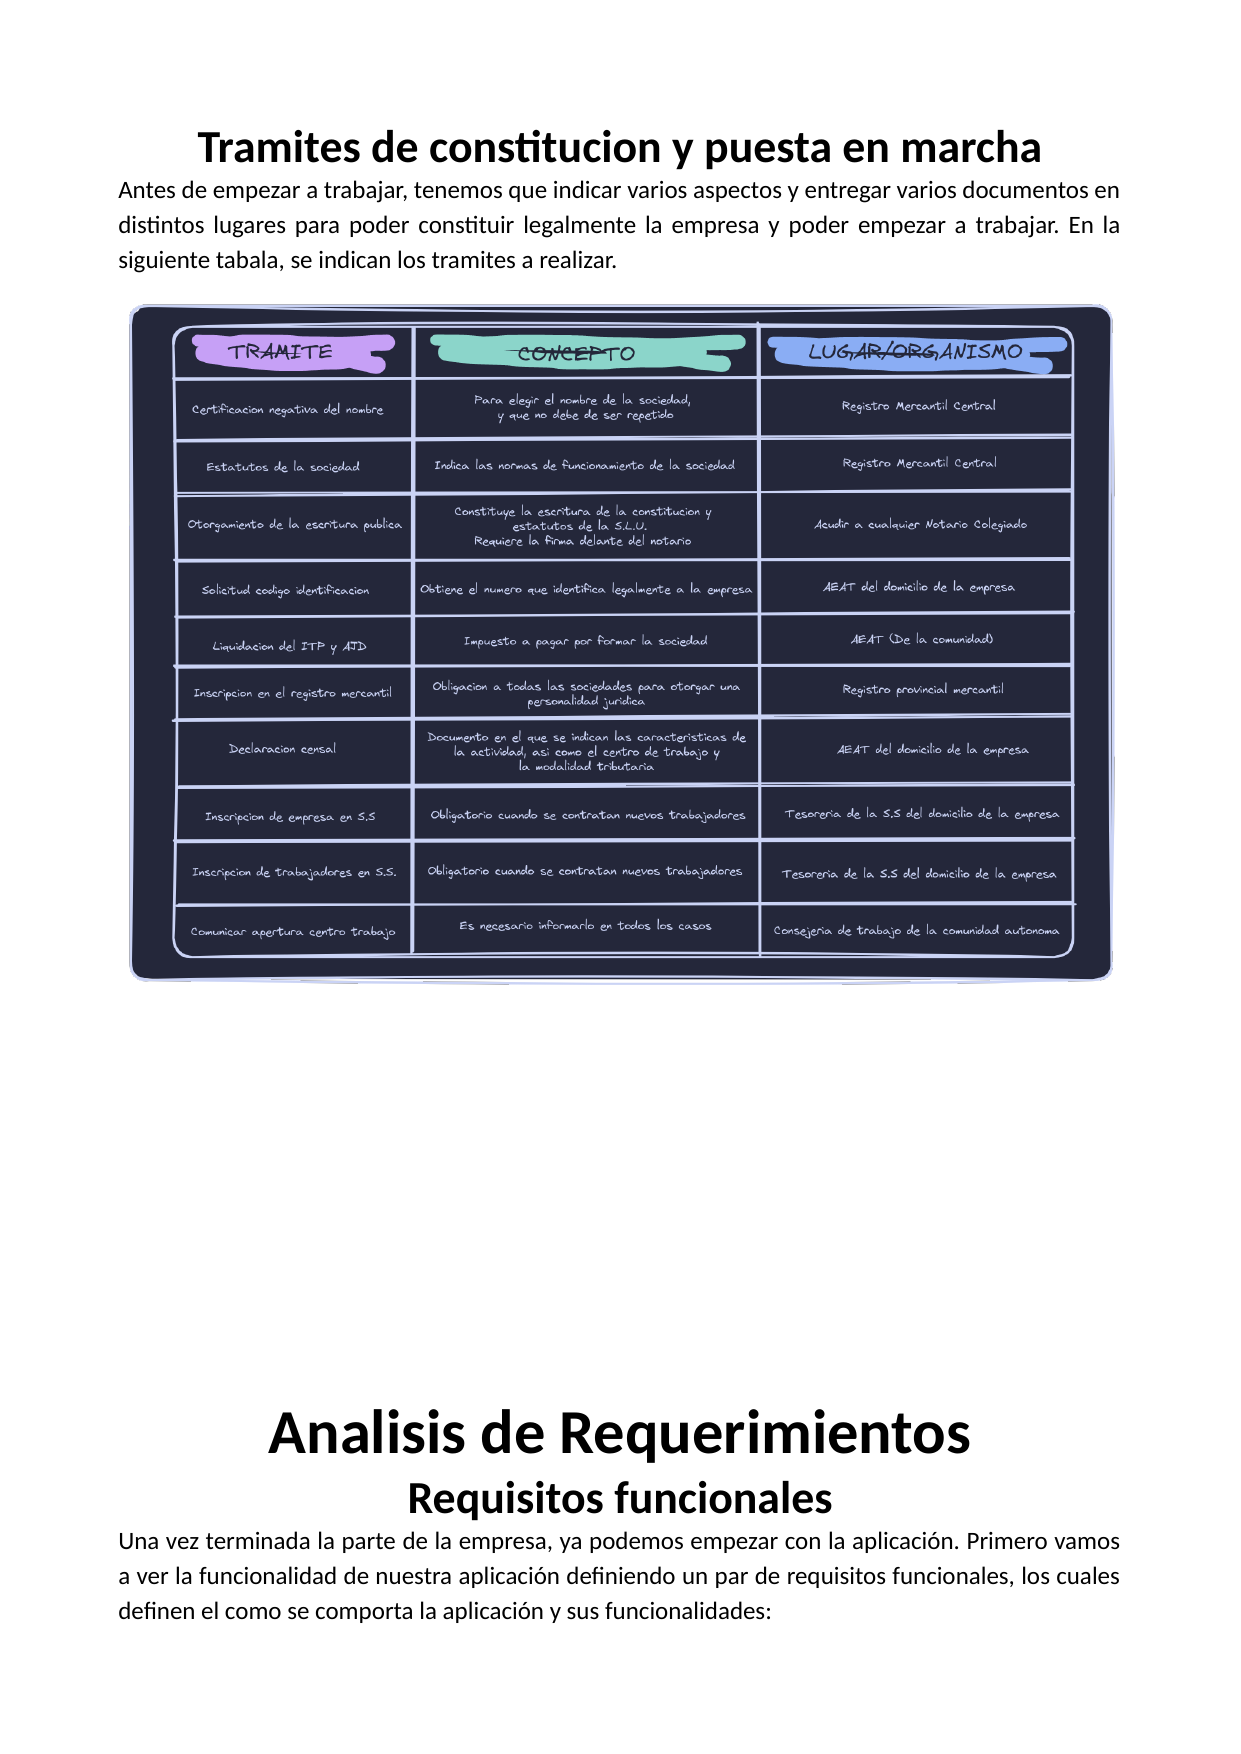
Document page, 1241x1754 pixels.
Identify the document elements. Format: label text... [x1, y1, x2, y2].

text Una vez terminada la parte de la empresa, ya podemos empezar con la aplicación. Primero vamos a ver la funcionalidad de nuestra aplicación definiendo un par de requisitos funcionales, los cuales definen el como se comporta la aplicación y sus funcionalidades: [118, 1525, 1122, 1626]
text Antes de empezar a trabajar, tenemos que indicar varios aspectos y entregar varios documentos en distintos lugares para poder constituir legalmente la empresa y poder empezar a trabajar. En la siguiente tabala, se indican los tramites a realizar. [118, 174, 1122, 274]
text Tramites de constitucion y puesta en marcha [118, 118, 1122, 174]
picture [118, 293, 1123, 992]
text Analisis de Requerimientos [118, 1393, 1122, 1469]
text Requisitos funcionales [118, 1469, 1122, 1525]
